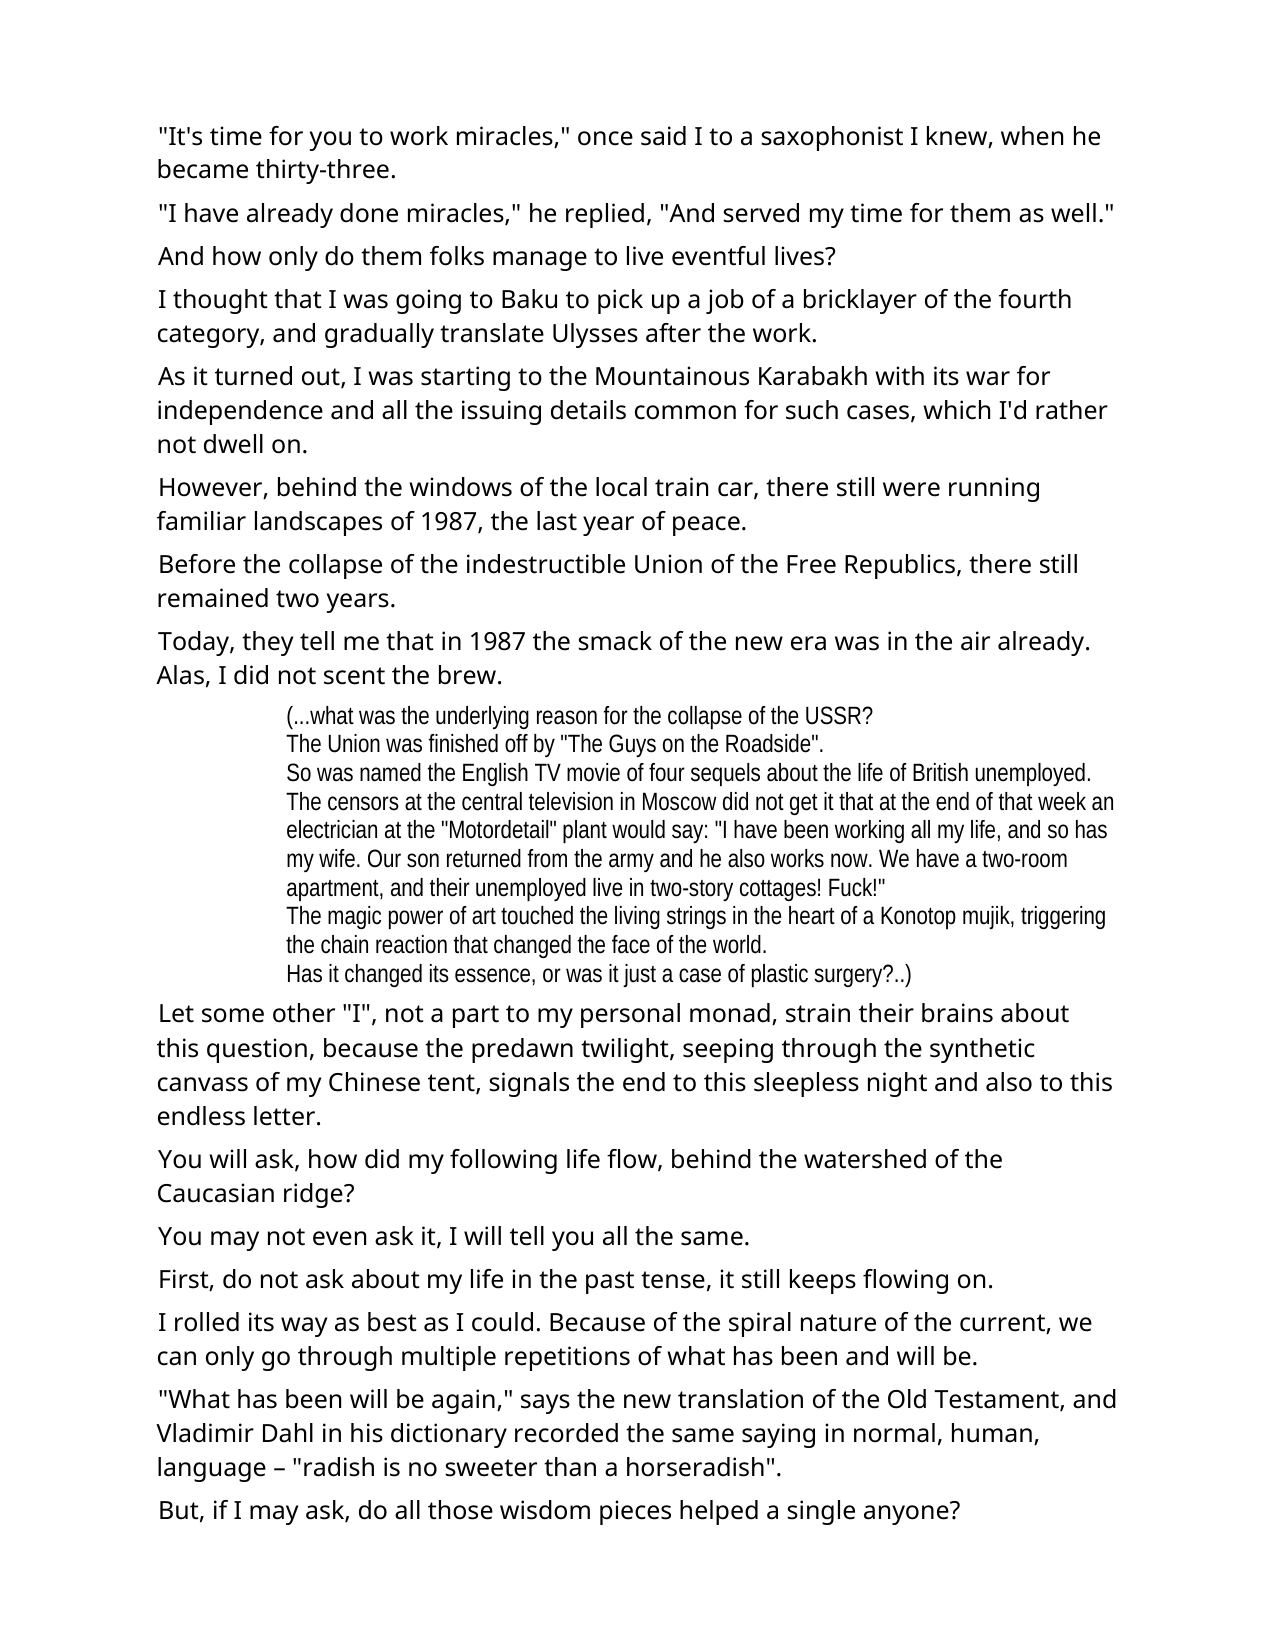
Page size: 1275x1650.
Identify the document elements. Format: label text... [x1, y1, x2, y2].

text First, do not ask about my life in the past tense, it still keeps flowing on. [156, 1261, 1118, 1296]
text I thought that I was going to Baku to pick up a job of a bricklayer of the fourth category, and gradually translate Ulysses after the work. [156, 281, 1118, 349]
text Today, they tell me that in 1987 the smack of the new era was in the air already. Alas, I did not scent the brew. [156, 624, 1118, 692]
list Has it changed its essence, or was it just a case of plastic surgery?..) [286, 958, 1118, 987]
text You will ask, how did my following life flow, behind the watershed of the Caucasian ridge? [156, 1141, 1118, 1209]
text Before the collapse of the indestructible Union of the Free Republics, there still remained two years. [156, 547, 1118, 615]
list So was named the English TV movie of four sequels about the life of British unemployed. [286, 758, 1118, 787]
list (...what was the underlying reason for the collapse of the USSR? [286, 701, 1118, 729]
text And how only do them folks manage to live eventful lives? [156, 238, 1118, 272]
text However, behind the windows of the local train car, there still were running familiar landscapes of 1987, the last year of peace. [156, 469, 1118, 538]
text "What has been will be again," says the new translation of the Old Testament, and Vladimir Dahl in his dictionary recorded the same saying in normal, human, language – "radish is no sweeter than a horseradish". [156, 1382, 1118, 1484]
list The Union was finished off by "The Guys on the Roadside". [286, 729, 1118, 758]
text But, if I may ask, do all those wisdom pieces helped a single anyone? [156, 1493, 1118, 1527]
list The censors at the central television in Moscow did not get it that at the end of that week an electrician at the "Motordetail" plant would say: "I have been working all my life, and so has my wife. Our son returned from the army and he also works now. We have a two-room apartment, and their unemployed live in two-story cottages! Fuck!" [286, 787, 1118, 901]
text "It's time for you to work miracles," once said I to a saxophonist I knew, when he became thirty-three. [156, 118, 1118, 186]
text You may not even ask it, I will tell you all the same. [156, 1218, 1118, 1252]
text As it turned out, I was starting to the Mountainous Karabakh with its war for independence and all the issuing details common for such cases, which I'd rather not dwell on. [156, 358, 1118, 461]
text I rolled its way as best as I could. Because of the spiral nature of the current, we can only go through multiple repetitions of what has been and will be. [156, 1304, 1118, 1373]
text Let some other "I", not a part to my personal monad, strain their brains about this question, because the predawn twilight, seeping through the synthetic canvass of my Chinese tent, signals the end to this sleepless night and also to this endless letter. [156, 996, 1118, 1132]
text "I have already done miracles," he replied, "And served my time for them as well." [156, 195, 1118, 229]
list The magic power of art touched the living strings in the heart of a Konotop mujik, triggering the chain reaction that changed the face of the world. [286, 901, 1118, 958]
